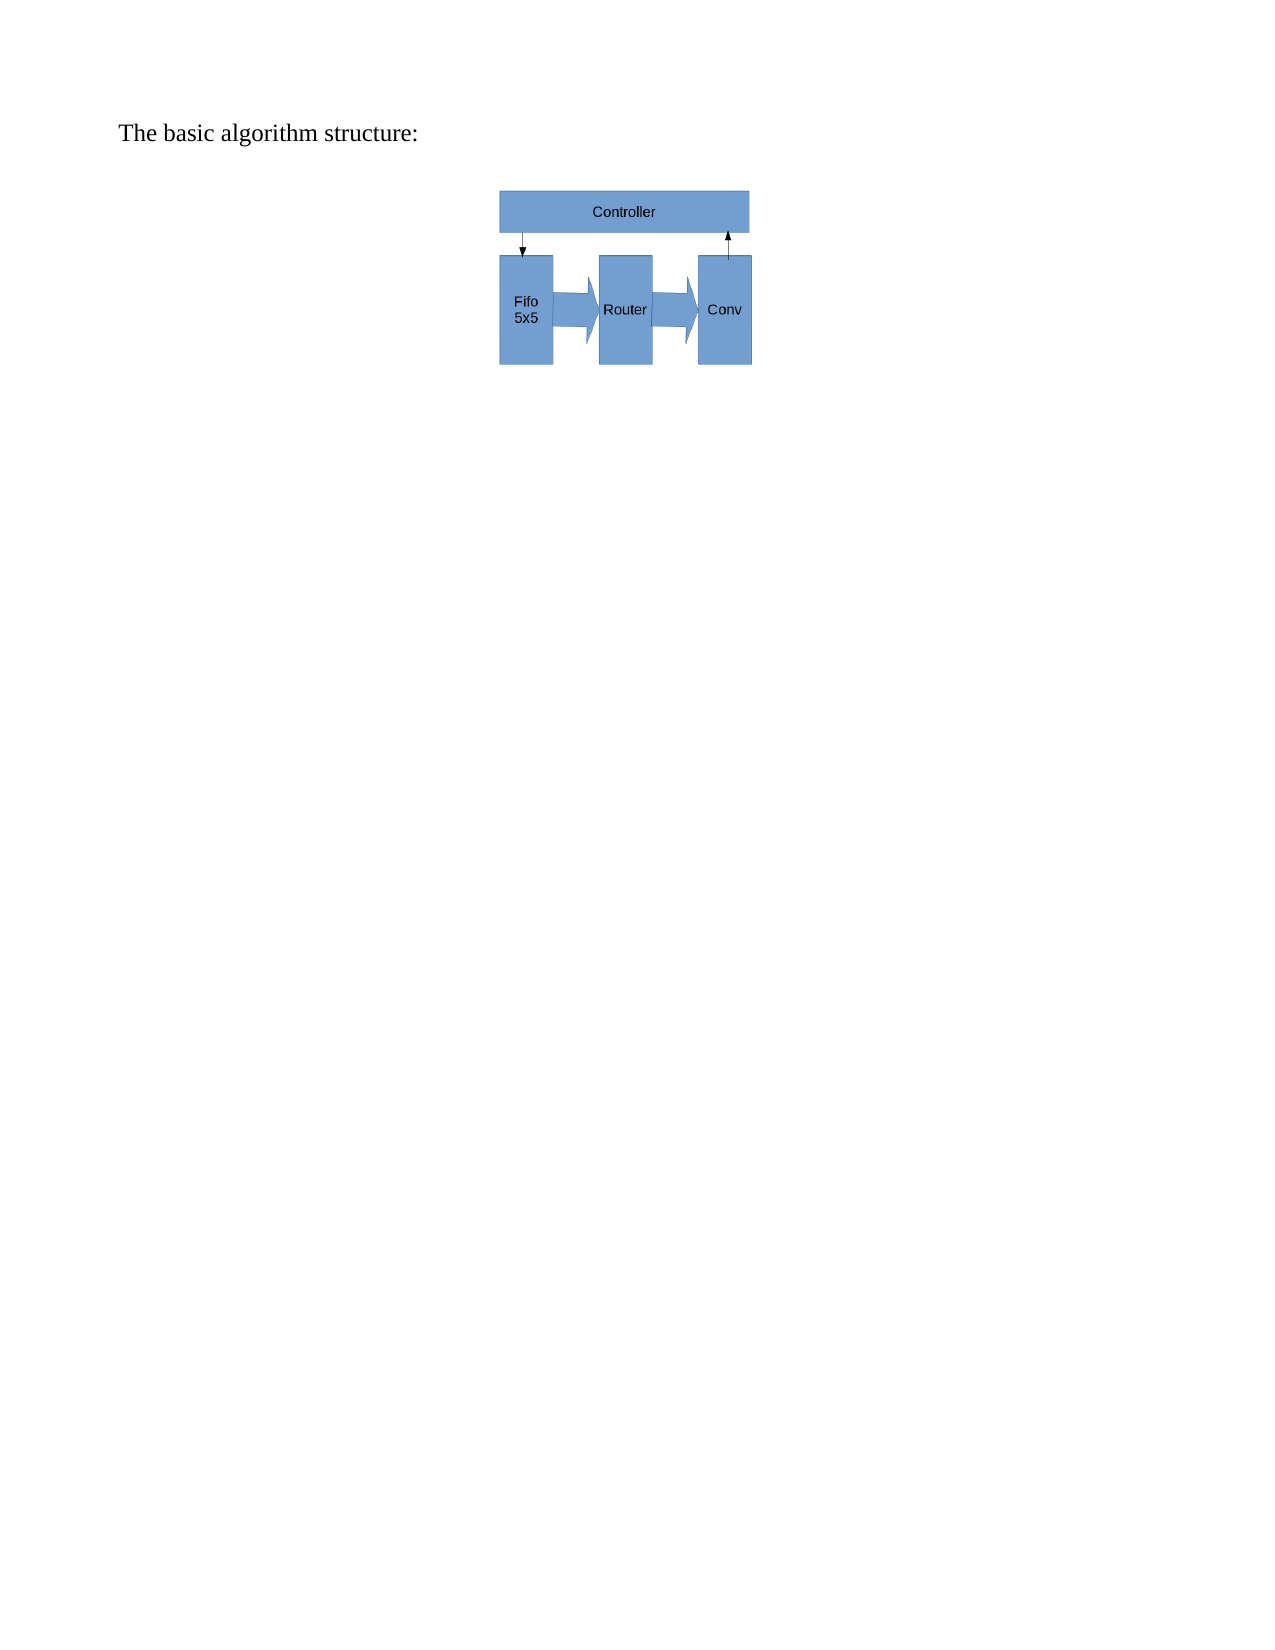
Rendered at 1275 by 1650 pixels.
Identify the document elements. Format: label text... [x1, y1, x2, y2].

picture [484, 182, 758, 375]
text The basic algorithm structure: [118, 118, 1157, 147]
